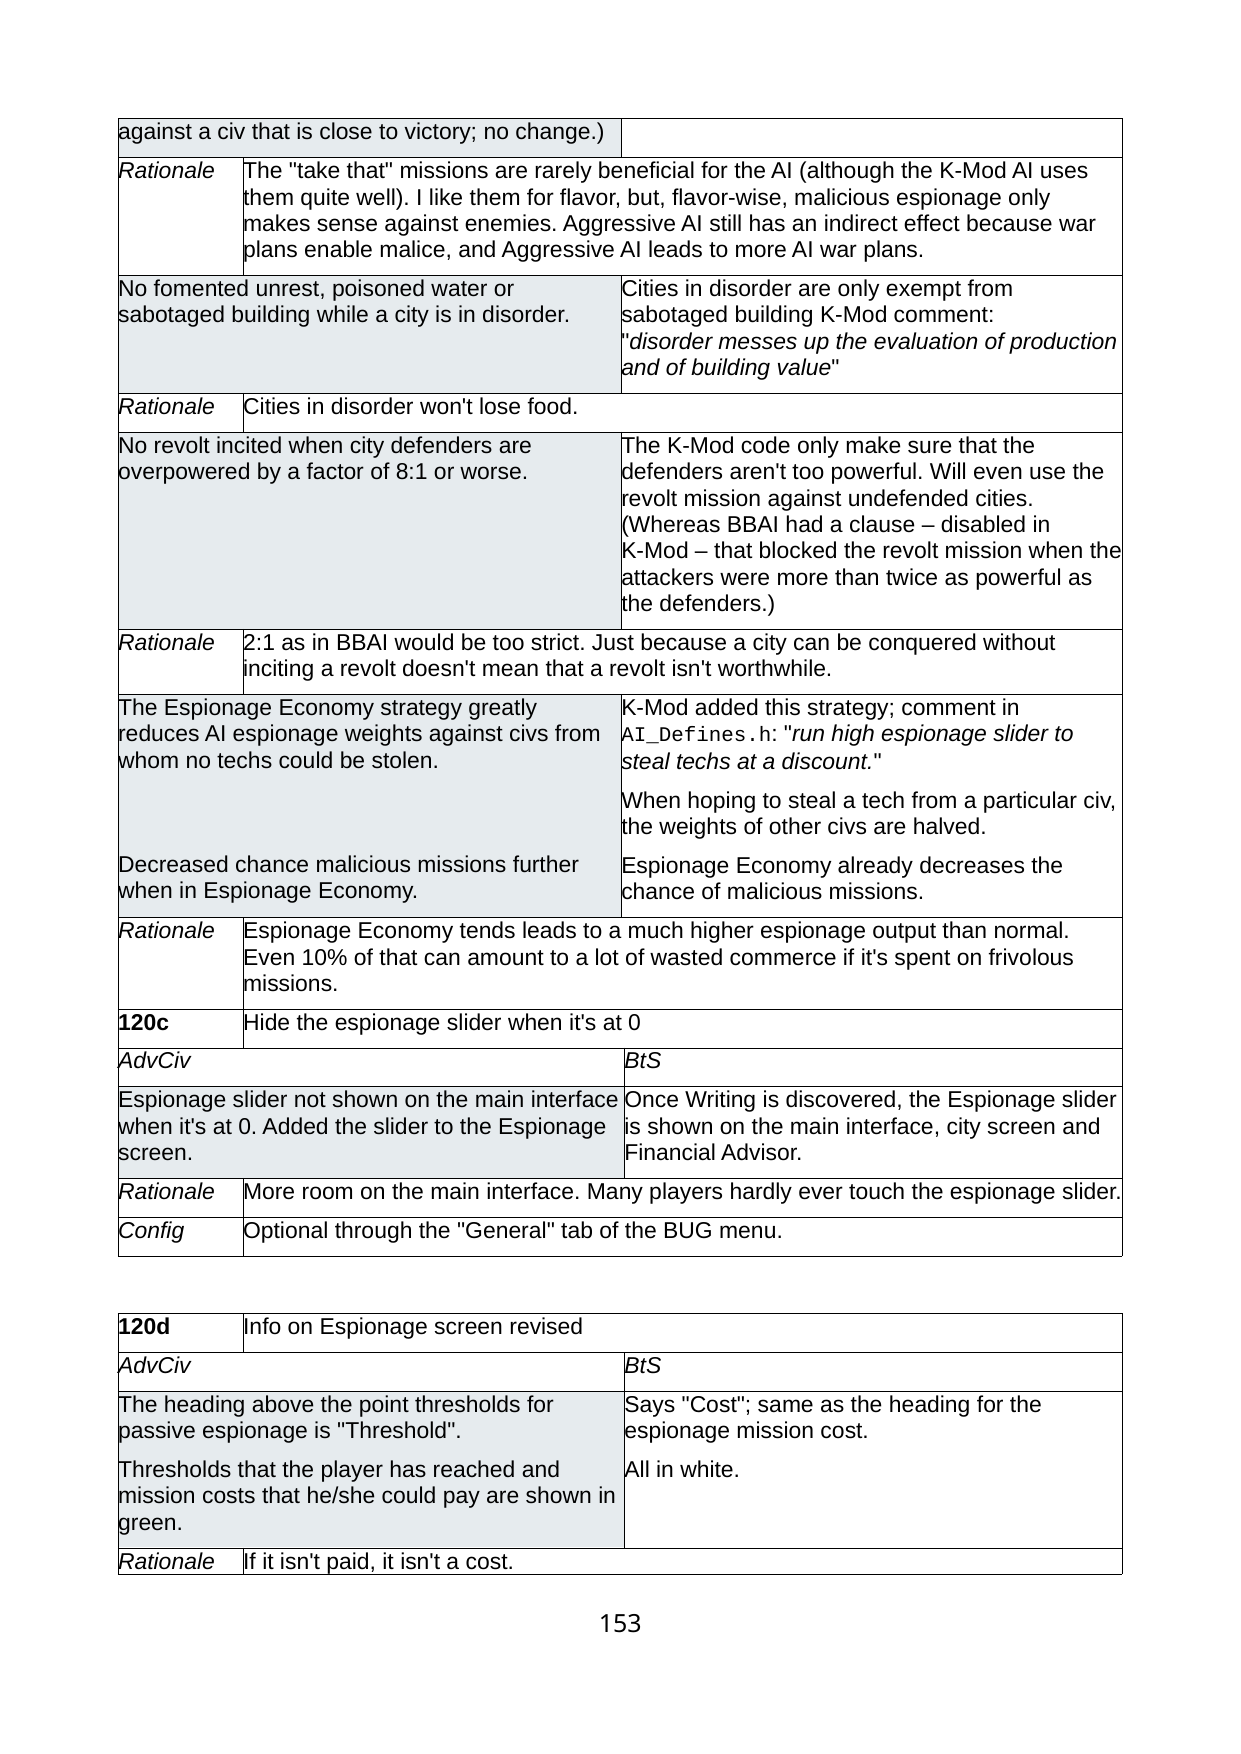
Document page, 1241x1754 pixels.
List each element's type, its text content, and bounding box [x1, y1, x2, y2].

table_cell Hide the espionage slider when it's at 0 [244, 1010, 1122, 1047]
table_cell K-Mod added this strategy; comment in AI_Defines.h: "run high espionage slider to steal techs at a discount." When hoping to steal a tech from a particular civ, the weights of other civs are halved. Espionage Economy already decreases the chance of malicious missions. [622, 695, 1122, 917]
table_cell Once Writing is discovered, the Espionage slider is shown on the main interface, city screen and Financial Advisor. [625, 1087, 1122, 1178]
table_cell Cities in disorder won't lose food. [244, 394, 1122, 432]
table_cell Rationale [119, 1179, 243, 1217]
table_cell The Espionage Economy strategy greatly reduces AI espionage weights against civs from whom no techs could be stolen. Decreased chance malicious missions further when in Espionage Economy. [119, 695, 621, 917]
table_cell Optional through the "General" tab of the BUG menu. [244, 1218, 1122, 1256]
table_cell More room on the main interface. Many players hardly ever touch the espionage slider. [244, 1179, 1122, 1217]
table_cell The heading above the point thresholds for passive espionage is "Threshold". Thresholds that the player has reached and mission costs that he/she could pay are shown in green. [119, 1392, 624, 1547]
table_cell Says "Cost"; same as the heading for the espionage mission cost. All in white. [625, 1392, 1122, 1547]
table_cell Cities in disorder are only exempt from sabotaged building K-Mod comment: "disorder messes up the evaluation of production and of building value" [622, 276, 1122, 393]
table_cell The K-Mod code only make sure that the defenders aren't too powerful. Will even use the revolt mission against undefended cities. (Whereas BBAI had a clause – disabled in K‑Mod – that blocked the revolt mission when the attackers were more than twice as powerful as the defenders.) [622, 433, 1122, 629]
table_cell AdvCiv [119, 1049, 624, 1086]
table_cell Rationale [119, 918, 243, 1008]
table_cell Espionage slider not shown on the main interface when it's at 0. Added the slider to the Espionage screen. [119, 1087, 624, 1178]
table_cell 2:1 as in BBAI would be too strict. Just because a city can be conquered without inciting a revolt doesn't mean that a revolt isn't worthwhile. [244, 630, 1122, 694]
table_cell Config [119, 1218, 243, 1256]
table_cell Rationale [119, 394, 243, 432]
table_cell BtS [625, 1049, 1122, 1086]
table_cell Rationale [119, 158, 243, 275]
table_cell AdvCiv [119, 1353, 624, 1391]
table_header 120d [119, 1314, 243, 1352]
table_cell Espionage Economy tends leads to a much higher espionage output than normal. Even 10% of that can amount to a lot of wasted commerce if it's spent on frivolous missions. [244, 918, 1122, 1008]
table_cell Rationale [119, 1549, 243, 1574]
table_cell The "take that" missions are rarely beneficial for the AI (although the K-Mod AI uses them quite well). I like them for flavor, but, flavor-wise, malicious espionage only makes sense against enemies. Aggressive AI still has an indirect effect because war plans enable malice, and Aggressive AI leads to more AI war plans. [244, 158, 1122, 275]
table_cell BtS [625, 1353, 1122, 1391]
table_cell 120c [119, 1010, 243, 1047]
table_cell [622, 119, 1122, 157]
table_cell against a civ that is close to victory; no change.) [119, 119, 621, 157]
table_cell No fomented unrest, poisoned water or sabotaged building while a city is in disorder. [119, 276, 621, 393]
table_header Info on Espionage screen revised [244, 1314, 1122, 1352]
table_cell No revolt incited when city defenders are overpowered by a factor of 8:1 or worse. [119, 433, 621, 629]
table_cell If it isn't paid, it isn't a cost. [244, 1549, 1122, 1574]
table_cell Rationale [119, 630, 243, 694]
